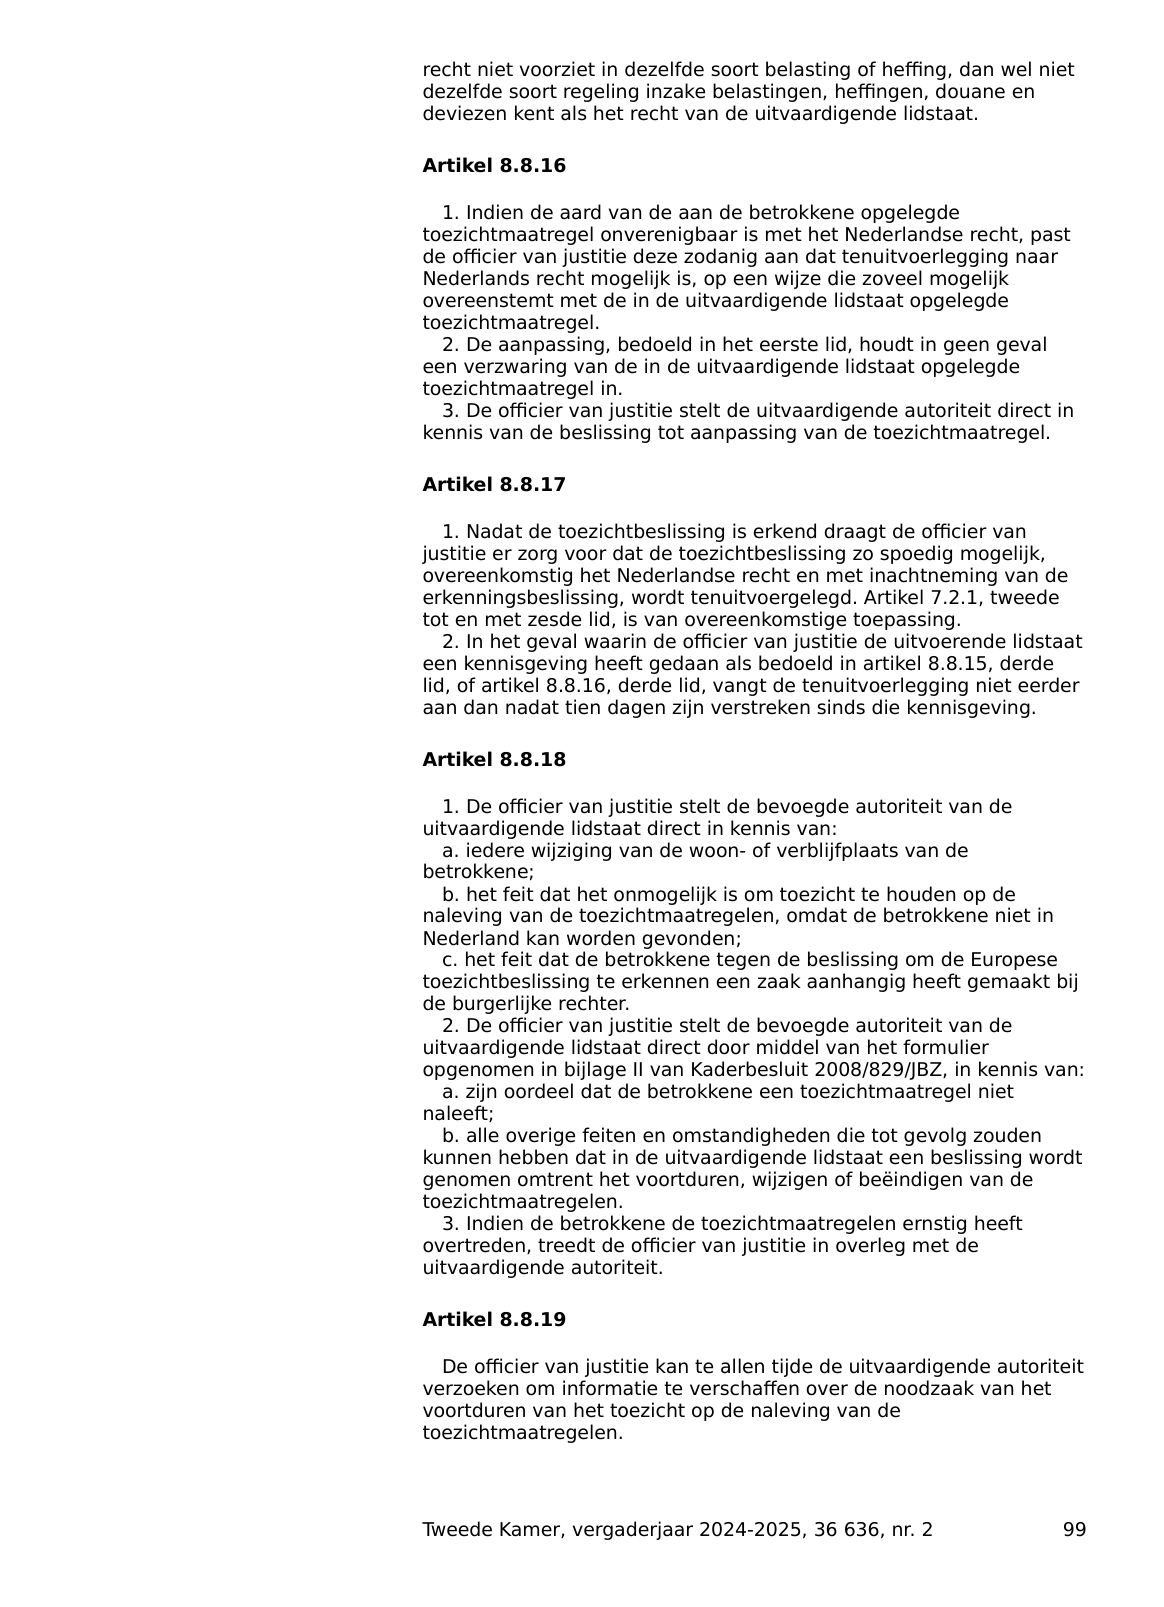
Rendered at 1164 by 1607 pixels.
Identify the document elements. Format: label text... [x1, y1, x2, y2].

text 2. De aanpassing, bedoeld in het eerste lid, houdt in geen geval een verzwaring van de in de uitvaardigende lidstaat opgelegde toezichtmaatregel in. [422, 334, 1087, 400]
text 1. Nadat de toezichtbeslissing is erkend draagt de officier van justitie er zorg voor dat de toezichtbeslissing zo spoedig mogelijk, overeenkomstig het Nederlandse recht en met inachtneming van de erkenningsbeslissing, wordt tenuitvoergelegd. Artikel 7.2.1, tweede tot en met zesde lid, is van overeenkomstige toepassing. [422, 521, 1087, 631]
text a. zijn oordeel dat de betrokkene een toezichtmaatregel niet naleeft; [422, 1081, 1087, 1125]
text 2. De officier van justitie stelt de bevoegde autoriteit van de uitvaardigende lidstaat direct door middel van het formulier opgenomen in bijlage II van Kaderbesluit 2008/829/JBZ, in kennis van: [422, 1015, 1087, 1081]
text 1. De officier van justitie stelt de bevoegde autoriteit van de uitvaardigende lidstaat direct in kennis van: [422, 796, 1087, 839]
text b. het feit dat het onmogelijk is om toezicht te houden op de naleving van de toezichtmaatregelen, omdat de betrokkene niet in Nederland kan worden gevonden; [422, 883, 1087, 949]
text De officier van justitie kan te allen tijde de uitvaardigende autoriteit verzoeken om informatie te verschaffen over de noodzaak van het voortduren van het toezicht op de naleving van de toezichtmaatregelen. [422, 1356, 1087, 1444]
subtitle Artikel 8.8.19 [422, 1309, 1087, 1331]
text recht niet voorziet in dezelfde soort belasting of heffing, dan wel niet dezelfde soort regeling inzake belastingen, heffingen, douane en deviezen kent als het recht van de uitvaardigende lidstaat. [422, 59, 1087, 125]
text 3. De officier van justitie stelt de uitvaardigende autoriteit direct in kennis van de beslissing tot aanpassing van de toezichtmaatregel. [422, 400, 1087, 444]
text b. alle overige feiten en omstandigheden die tot gevolg zouden kunnen hebben dat in de uitvaardigende lidstaat een beslissing wordt genomen omtrent het voortduren, wijzigen of beëindigen van de toezichtmaatregelen. [422, 1125, 1087, 1213]
text 1. Indien de aard van de aan de betrokkene opgelegde toezichtmaatregel onverenigbaar is met het Nederlandse recht, past de officier van justitie deze zodanig aan dat tenuitvoerlegging naar Nederlands recht mogelijk is, op een wijze die zoveel mogelijk overeenstemt met de in de uitvaardigende lidstaat opgelegde toezichtmaatregel. [422, 202, 1087, 334]
text 3. Indien de betrokkene de toezichtmaatregelen ernstig heeft overtreden, treedt de officier van justitie in overleg met de uitvaardigende autoriteit. [422, 1213, 1087, 1279]
text a. iedere wijziging van de woon- of verblijfplaats van de betrokkene; [422, 839, 1087, 883]
subtitle Artikel 8.8.16 [422, 155, 1087, 177]
subtitle Artikel 8.8.17 [422, 474, 1087, 496]
subtitle Artikel 8.8.18 [422, 748, 1087, 771]
text c. het feit dat de betrokkene tegen de beslissing om de Europese toezichtbeslissing te erkennen een zaak aanhangig heeft gemaakt bij de burgerlijke rechter. [422, 949, 1087, 1015]
text 2. In het geval waarin de officier van justitie de uitvoerende lidstaat een kennisgeving heeft gedaan als bedoeld in artikel 8.8.15, derde lid, of artikel 8.8.16, derde lid, vangt de tenuitvoerlegging niet eerder aan dan nadat tien dagen zijn verstreken sinds die kennisgeving. [422, 631, 1087, 718]
